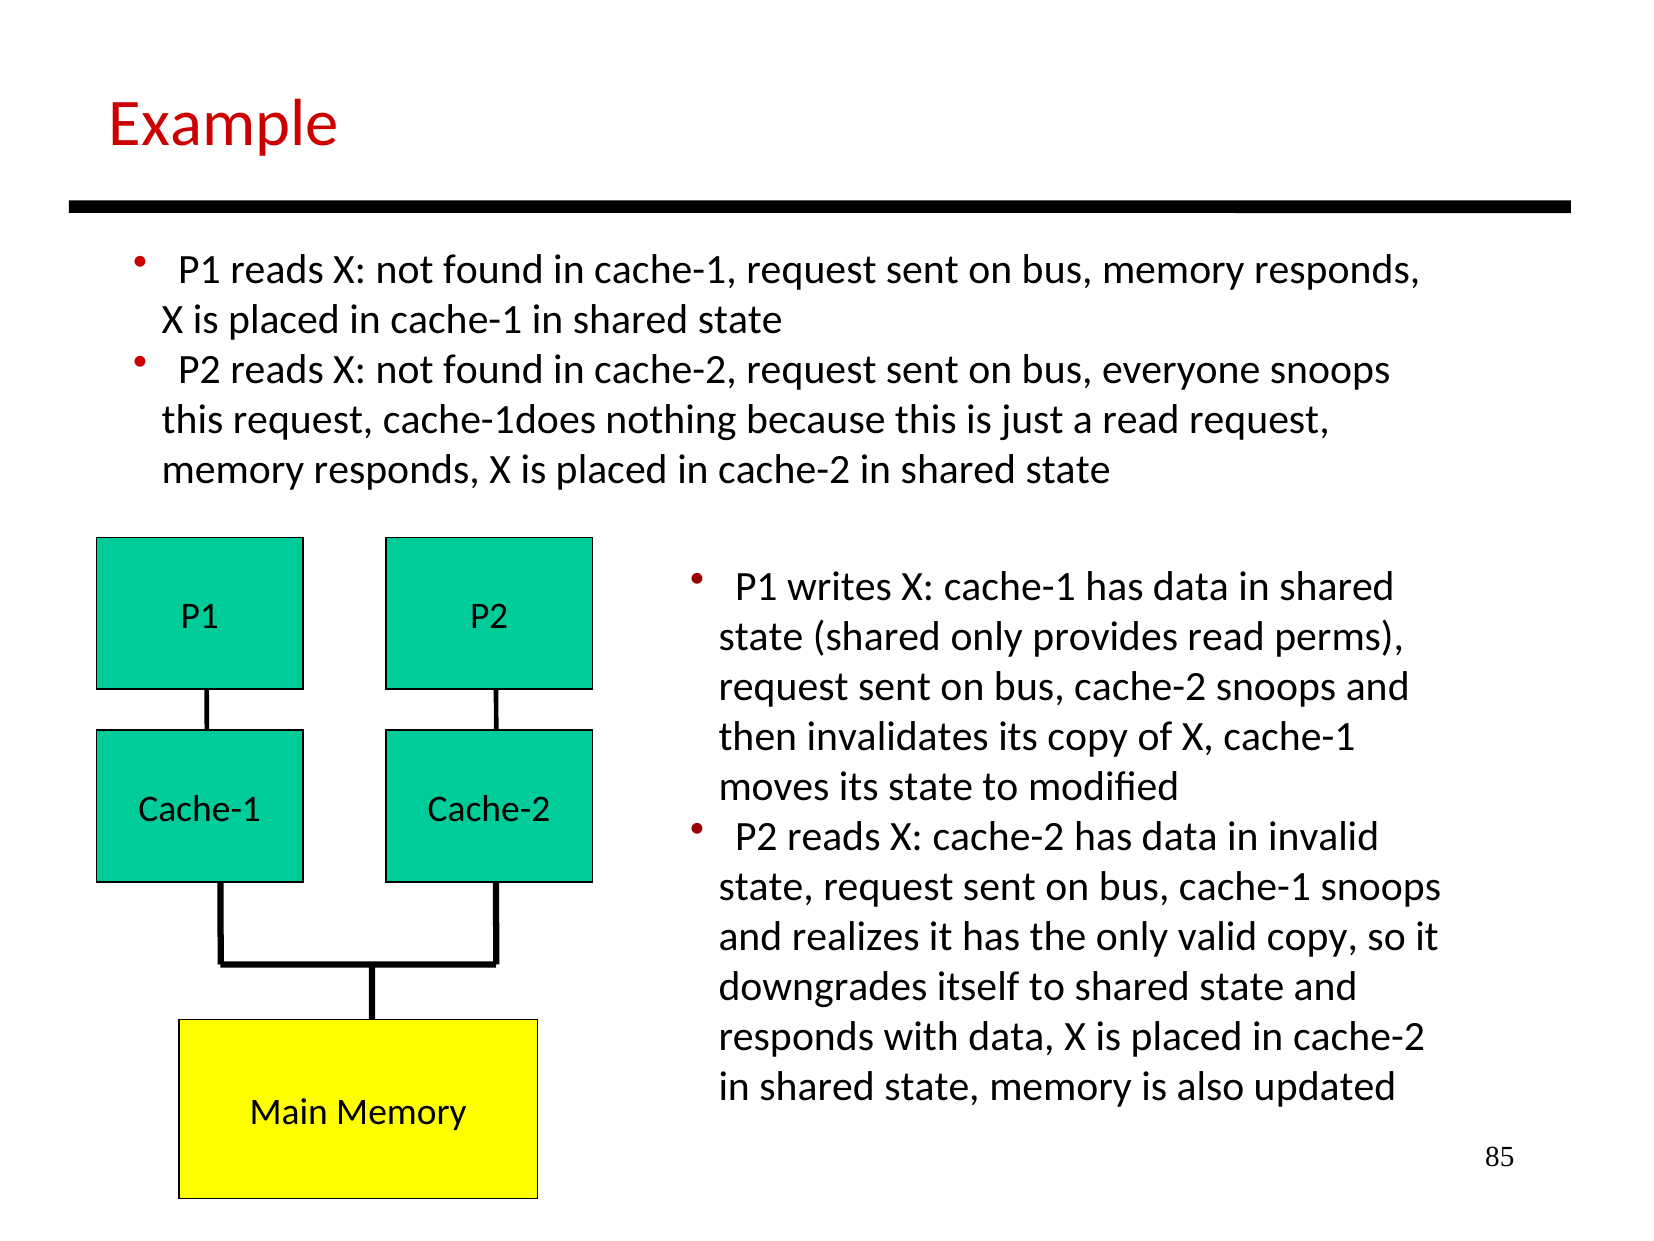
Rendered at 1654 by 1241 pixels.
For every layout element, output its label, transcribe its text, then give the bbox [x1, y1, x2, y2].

slide_number [1185, 1129, 1530, 1213]
text_box P2 [385, 537, 593, 689]
text_box Example [94, 71, 354, 167]
text_box P1 [96, 537, 304, 689]
text_box P1 reads X: not found in cache-1, request sent on bus, memory responds, X is placed in cache-1 in shared state P2 reads X: not found in cache-2, request sent on bus, everyone snoops this request, cache-1does nothing because this is just a read request, memory responds, X is placed in cache-2 in shared state [118, 234, 1436, 500]
text_box Main Memory [179, 1019, 538, 1199]
text_box Cache-2 [385, 730, 593, 882]
text_box P1 writes X: cache-1 has data in shared state (shared only provides read perms), request sent on bus, cache-2 snoops and then invalidates its copy of X, cache-1 moves its state to modified P2 reads X: cache-2 has data in invalid state, request sent on bus, cache-1 snoops and realizes it has the only valid copy, so it downgrades itself to shared state and responds with data, X is placed in cache-2 in shared state, memory is also updated [675, 551, 1457, 1117]
text_box Cache-1 [96, 730, 304, 882]
